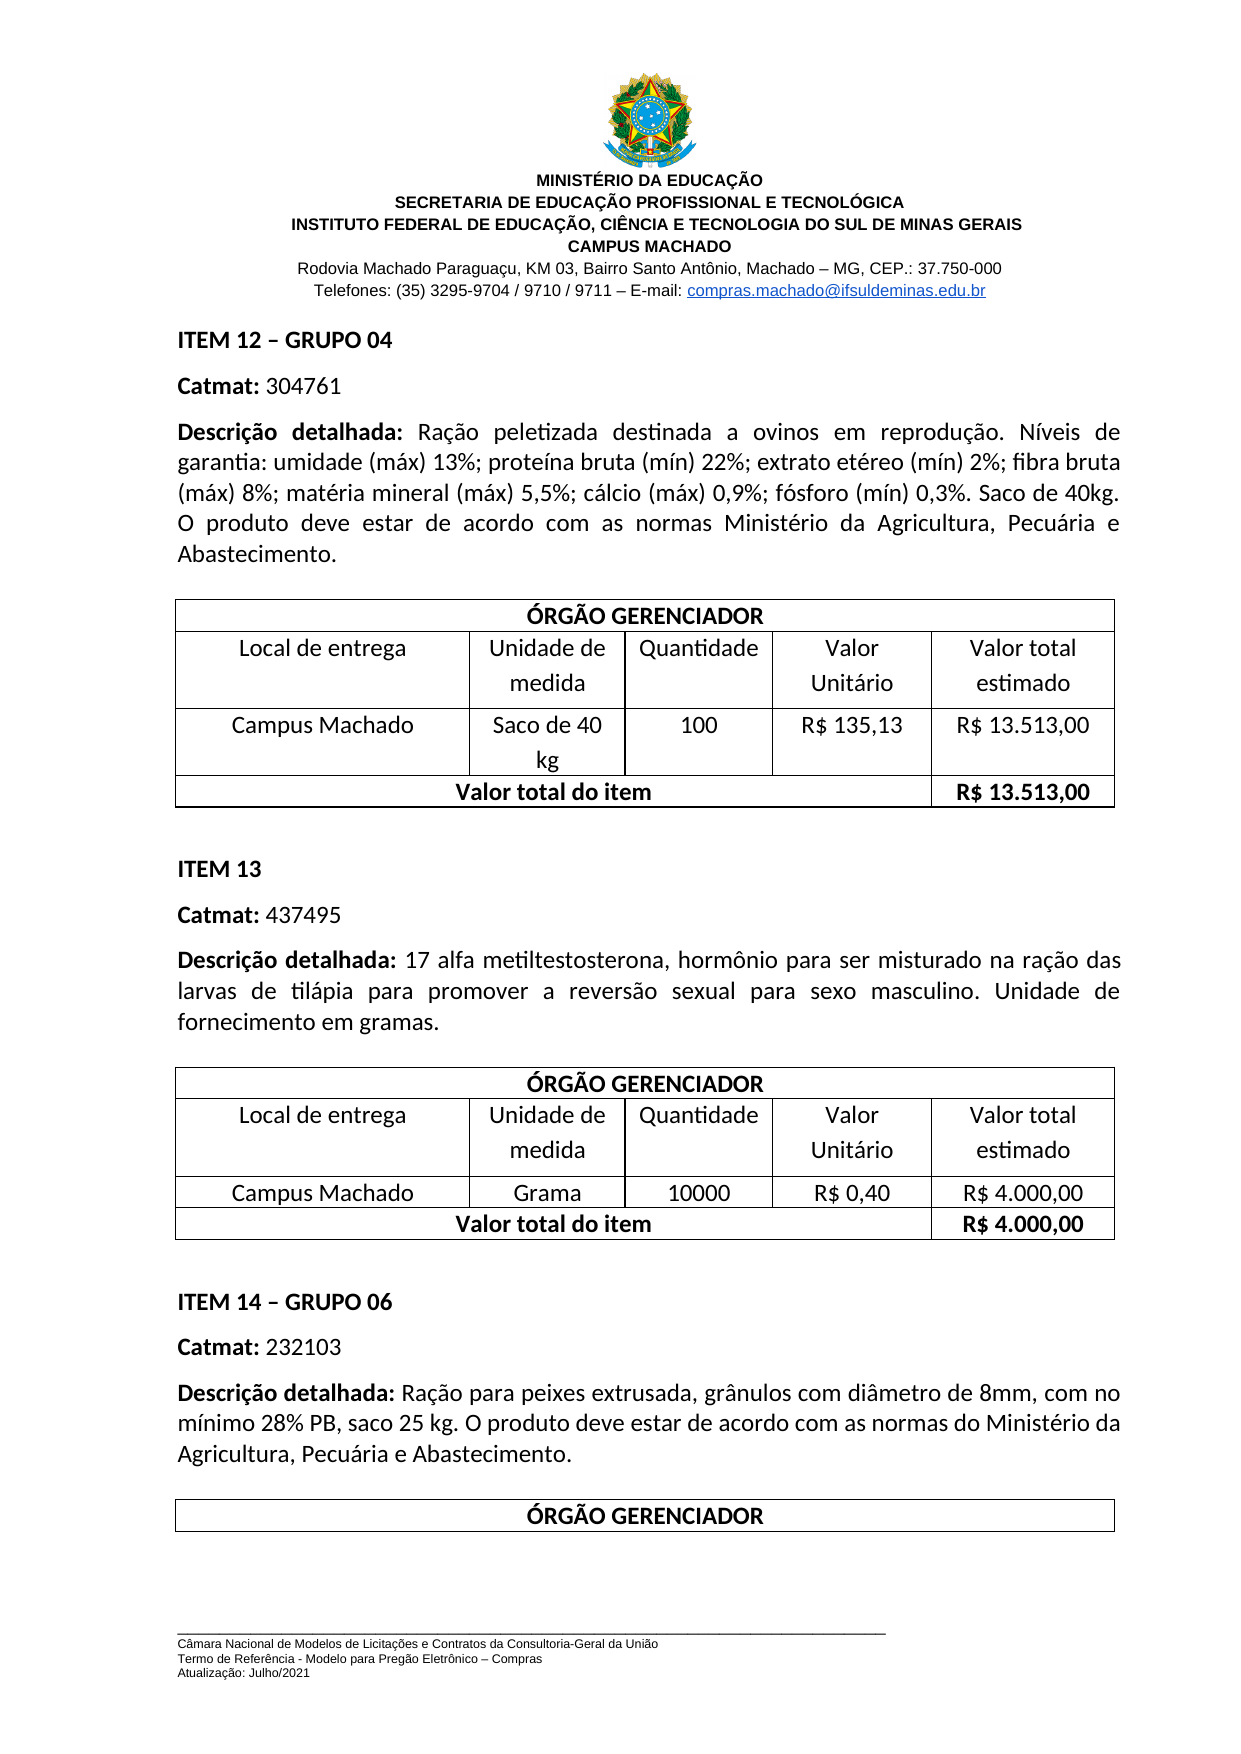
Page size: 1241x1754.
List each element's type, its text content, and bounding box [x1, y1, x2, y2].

table_cell Valor total estimado [932, 632, 1114, 708]
table_cell Grama [470, 1177, 624, 1207]
text Descrição detalhada: Ração para peixes extrusada, grânulos com diâmetro de 8mm, com no mínimo 28% PB, saco 25 kg. O produto deve estar de acordo com as normas do Ministério da Agricultura, Pecuária e Abastecimento. [177, 1377, 1122, 1469]
table_cell R$ 4.000,00 [932, 1208, 1114, 1239]
table_cell R$ 13.513,00 [932, 776, 1114, 806]
table_cell Campus Machado [176, 1177, 469, 1207]
table_header ÓRGÃO GERENCIADOR [176, 1500, 1114, 1531]
table_cell Local de entrega [176, 632, 469, 708]
text Catmat: 232103 [177, 1331, 1122, 1362]
picture [643, 163, 658, 168]
text Descrição detalhada: 17 alfa metiltestosterona, hormônio para ser misturado na ração das larvas de tilápia para promover a reversão sexual para sexo masculino. Unidade de fornecimento em gramas. [177, 944, 1122, 1036]
table_header ÓRGÃO GERENCIADOR [176, 1068, 1114, 1098]
table_cell 10000 [626, 1177, 772, 1207]
table_cell Campus Machado [176, 709, 469, 775]
table_cell Saco de 40 kg [470, 709, 624, 775]
text ITEM 12 – GRUPO 04 [177, 324, 1122, 355]
table_cell 100 [626, 709, 772, 775]
text ITEM 13 [177, 853, 1122, 884]
table_cell Unidade de medida [470, 1099, 624, 1176]
table_cell R$ 13.513,00 [932, 709, 1114, 775]
table_cell Valor total do item [176, 776, 931, 806]
table_cell R$ 135,13 [773, 709, 931, 775]
table_cell Unidade de medida [470, 632, 624, 708]
table_cell Valor total estimado [932, 1099, 1114, 1176]
text Descrição detalhada: Ração peletizada destinada a ovinos em reprodução. Níveis de garantia: umidade (máx) 13%; proteína bruta (mín) 22%; extrato etéreo (mín) 2%; fibra bruta (máx) 8%; matéria mineral (máx) 5,5%; cálcio (máx) 0,9%; fósforo (mín) 0,3%. Saco de 40kg. O produto deve estar de acordo com as normas Ministério da Agricultura, Pecuária e Abastecimento. [177, 416, 1122, 569]
picture [603, 73, 697, 168]
table_cell Quantidade [626, 632, 772, 708]
text ITEM 14 – GRUPO 06 [177, 1286, 1122, 1316]
picture [669, 149, 680, 155]
table_cell R$ 4.000,00 [932, 1177, 1114, 1207]
text Catmat: 304761 [177, 370, 1122, 401]
table_cell Valor total do item [176, 1208, 931, 1239]
text Catmat: 437495 [177, 899, 1122, 929]
table_cell Local de entrega [176, 1099, 469, 1176]
table_header ÓRGÃO GERENCIADOR [176, 600, 1114, 631]
table_cell R$ 0,40 [773, 1177, 931, 1207]
table_cell Quantidade [626, 1099, 772, 1176]
table_cell Valor Unitário [773, 1099, 931, 1176]
table_cell Valor Unitário [773, 632, 931, 708]
